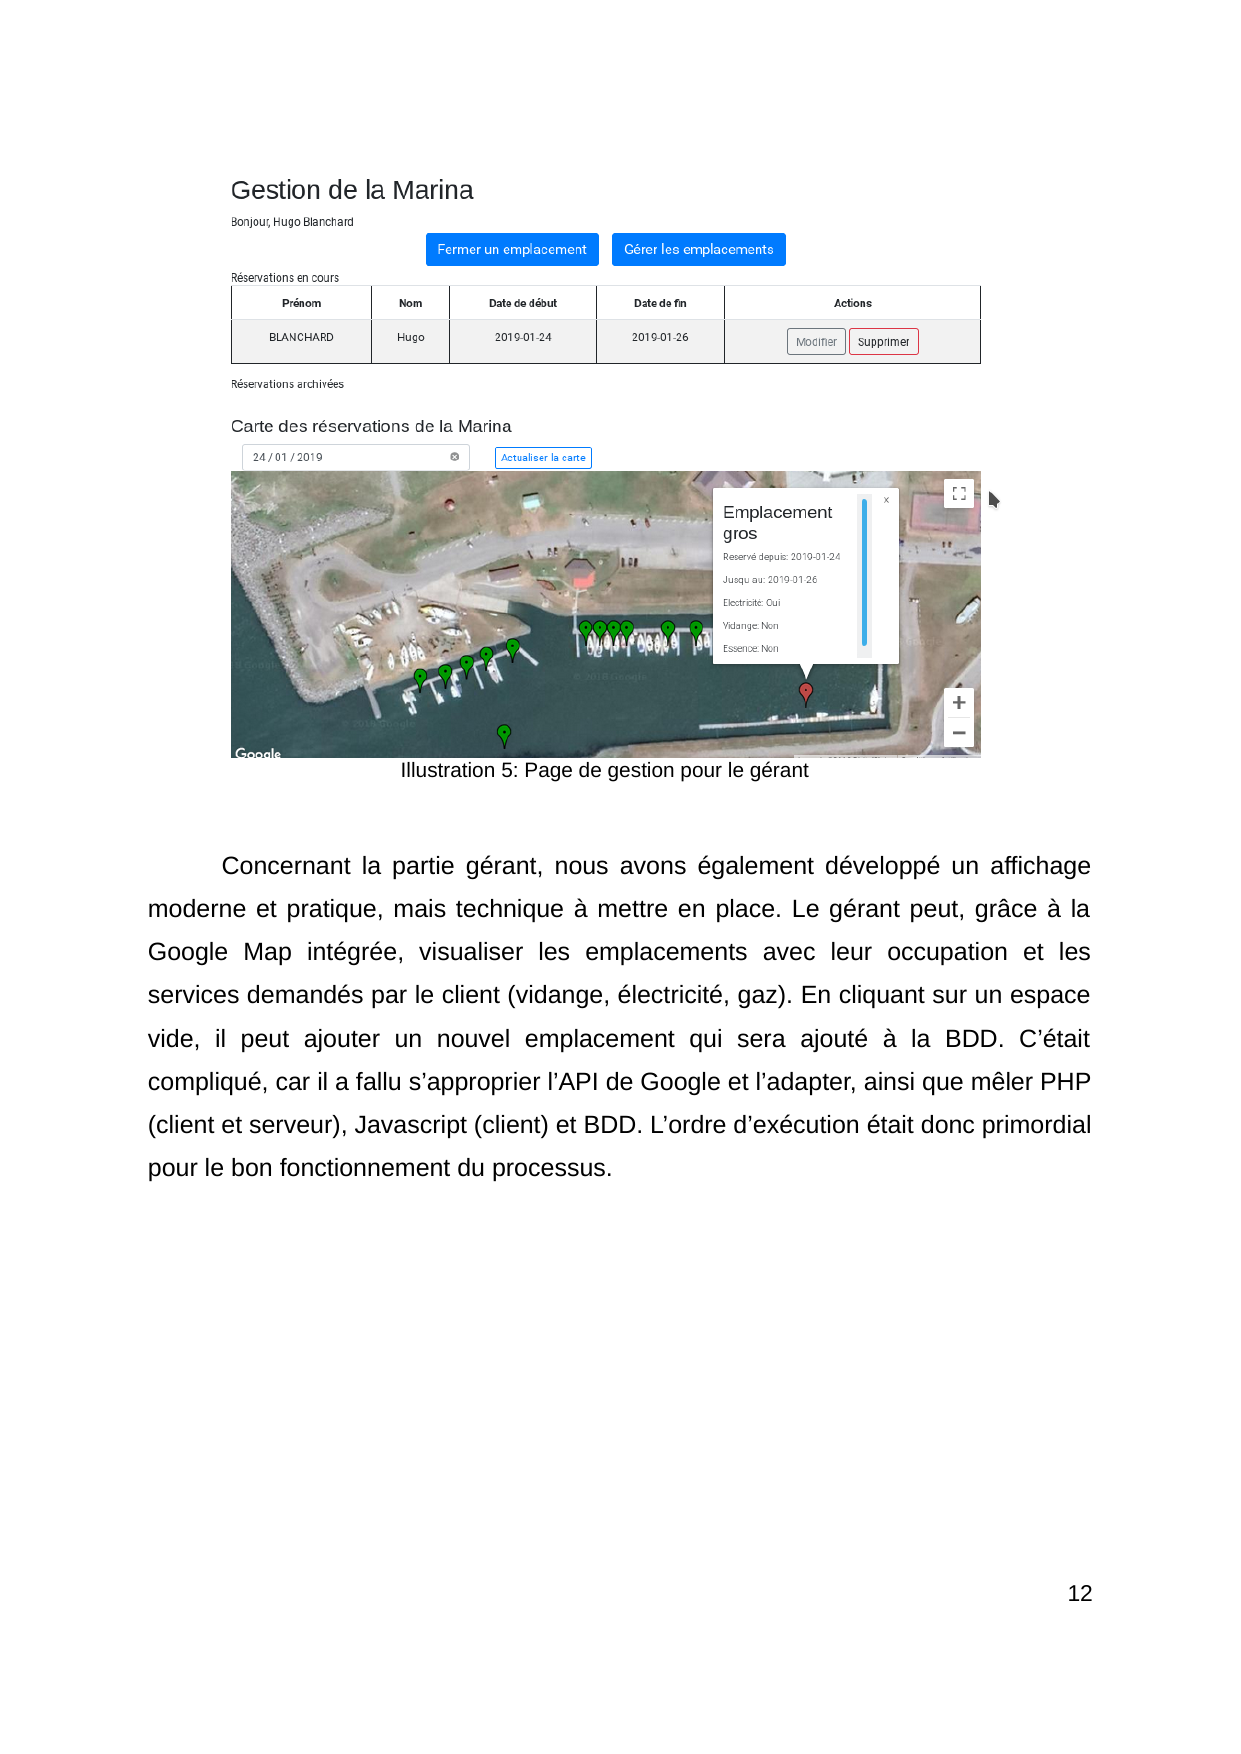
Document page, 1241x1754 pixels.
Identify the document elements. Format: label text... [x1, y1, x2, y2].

picture [187, 141, 1023, 758]
text Concernant la partie gérant, nous avons également développé un affichage moderne et pratique, mais technique à mettre en place. Le gérant peut, grâce à la Google Map intégrée, visualiser les emplacements avec leur occupation et les services demandés par le client (vidange, électricité, gaz). En cliquant sur un espace vide, il peut ajouter un nouvel emplacement qui sera ajouté à la BDD. C’était compliqué, car il a fallu s’approprier l’API de Google et l’adapter, ainsi que mêler PHP (client et serveur), Javascript (client) et BDD. L’ordre d’exécution était donc primordial pour le bon fonctionnement du processus. [148, 851, 1093, 1182]
text Illustration 5: Page de gestion pour le gérant [187, 758, 1022, 782]
